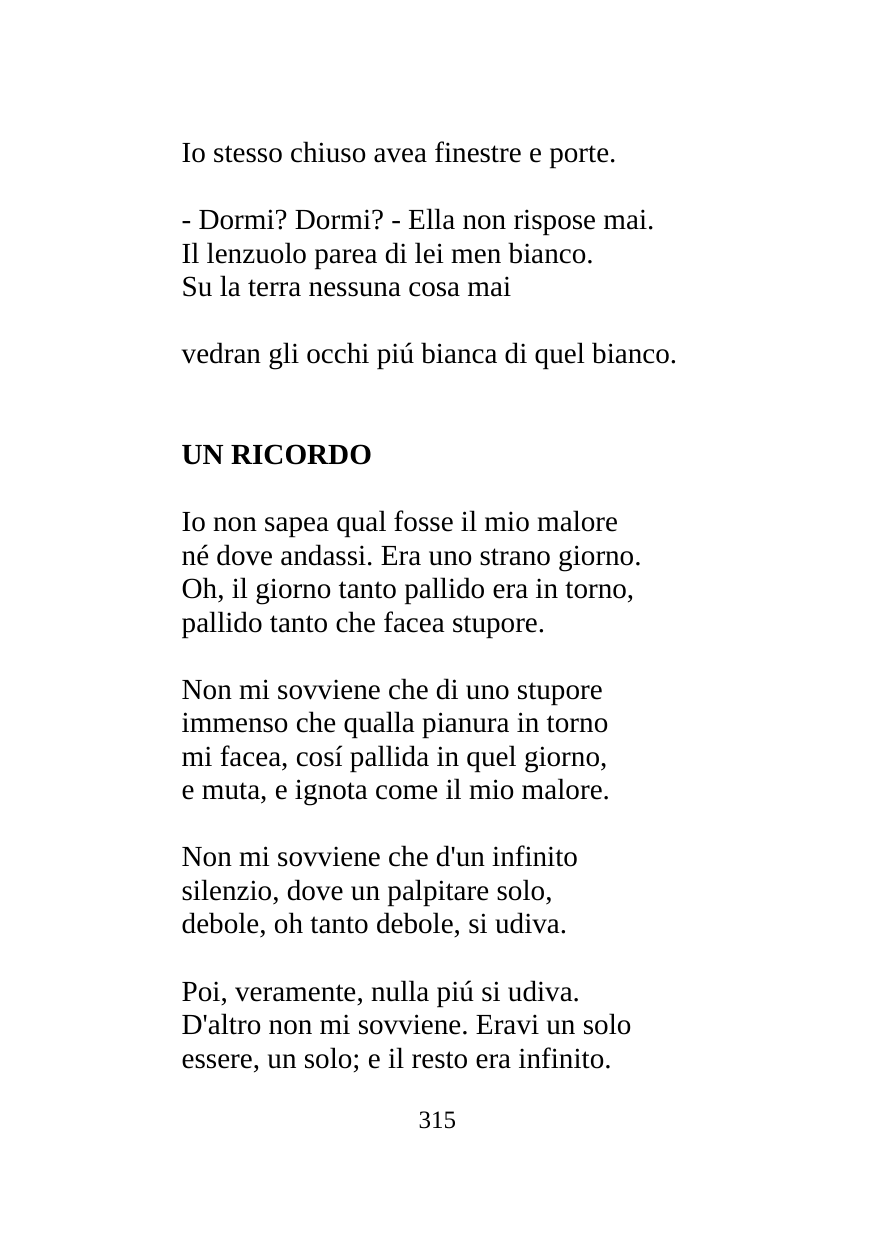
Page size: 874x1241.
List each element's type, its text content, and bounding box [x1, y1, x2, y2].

text UN RICORDO [181, 437, 693, 471]
text essere, un solo; e il resto era infinito. [181, 1041, 693, 1074]
text mi facea, cosí pallida in quel giorno, [181, 739, 693, 772]
text Oh, il giorno tanto pallido era in torno, [181, 571, 693, 605]
text D'altro non mi sovviene. Eravi un solo [181, 1007, 693, 1041]
text Su la terra nessuna cosa mai [181, 269, 693, 303]
text e muta, e ignota come il mio malore. [181, 772, 693, 806]
text né dove andassi. Era uno strano giorno. [181, 538, 693, 571]
text Il lenzuolo parea di lei men bianco. [181, 236, 693, 269]
text Io non sapea qual fosse il mio malore [181, 504, 693, 538]
text Non mi sovviene che d'un infinito [181, 839, 693, 873]
text Non mi sovviene che di uno stupore [181, 672, 693, 705]
text Io stesso chiuso avea finestre e porte. [181, 135, 693, 169]
text silenzio, dove un palpitare solo, [181, 873, 693, 907]
text pallido tanto che facea stupore. [181, 605, 693, 638]
text - Dormi? Dormi? - Ella non rispose mai. [181, 202, 693, 236]
text Poi, veramente, nulla piú si udiva. [181, 974, 693, 1007]
text vedran gli occhi piú bianca di quel bianco. [181, 336, 693, 370]
text debole, oh tanto debole, si udiva. [181, 907, 693, 940]
text immenso che qualla pianura in torno [181, 705, 693, 739]
